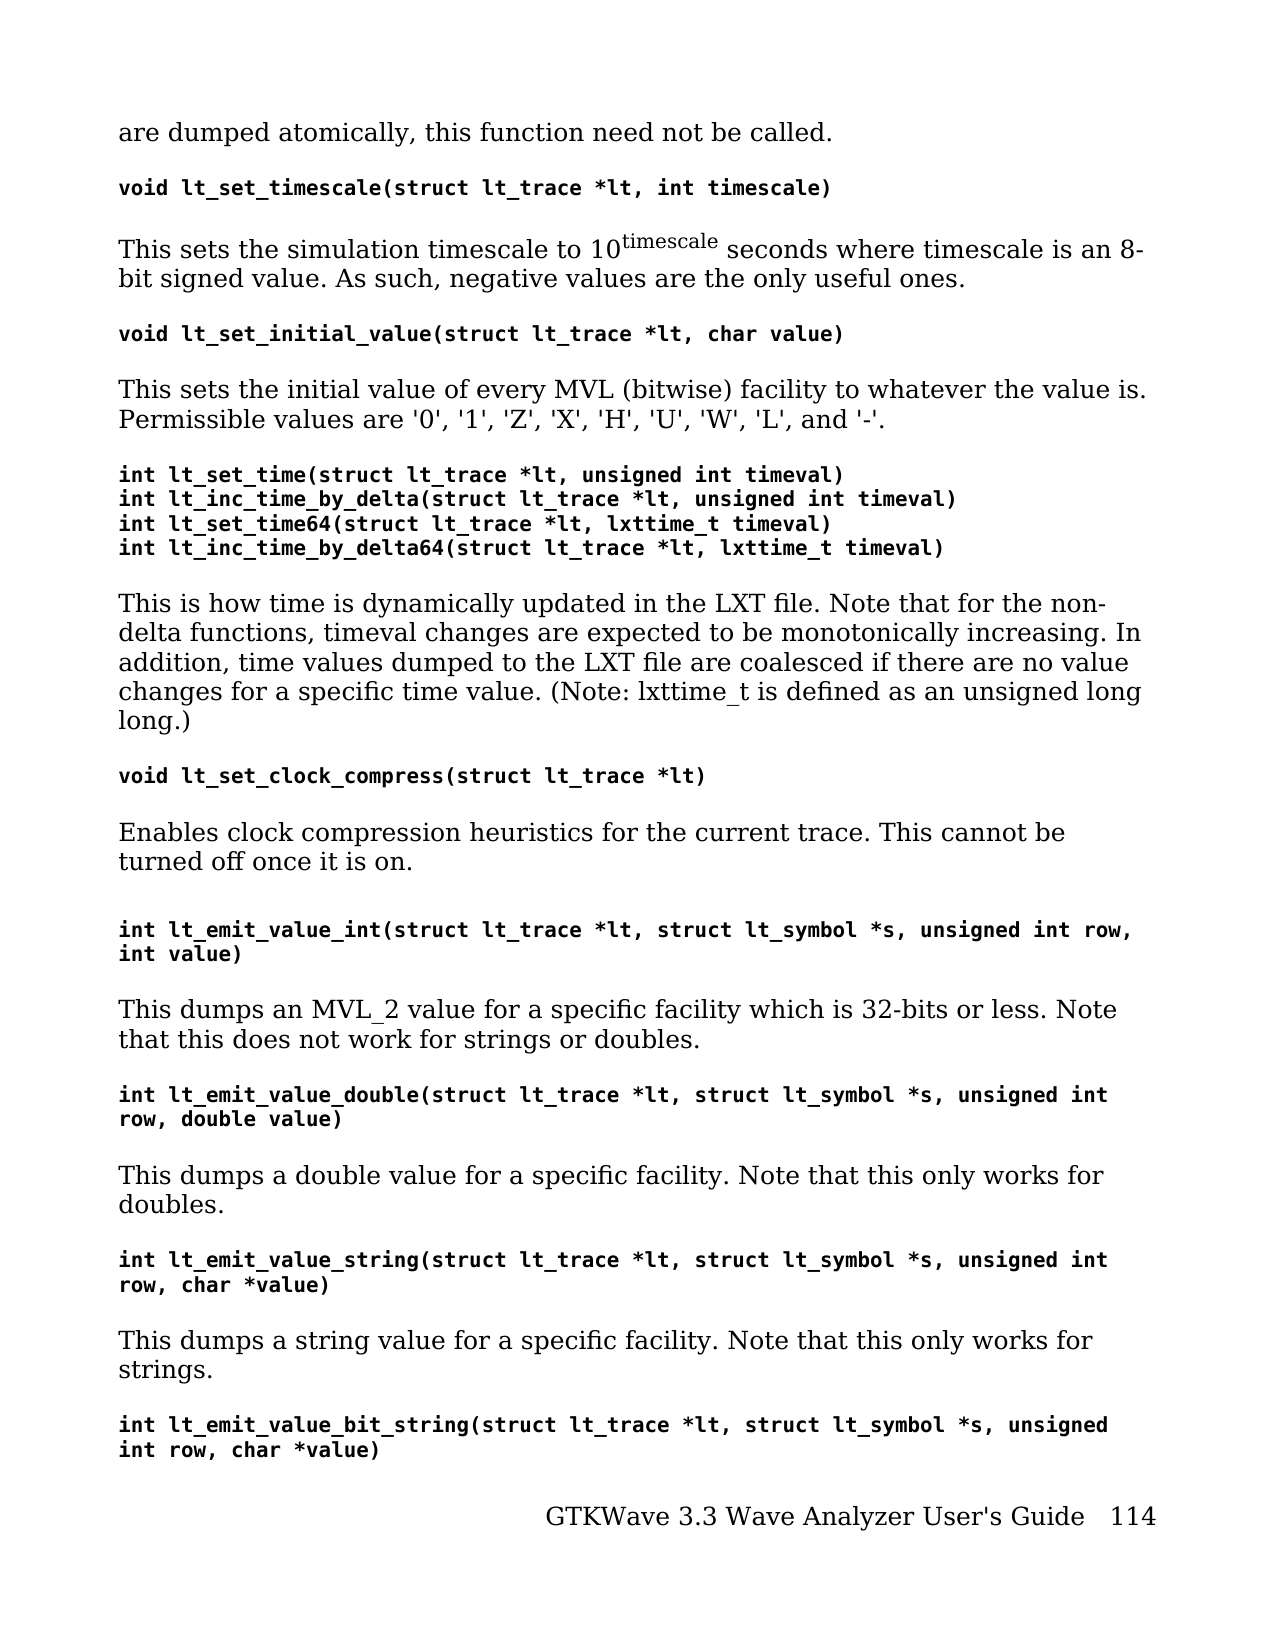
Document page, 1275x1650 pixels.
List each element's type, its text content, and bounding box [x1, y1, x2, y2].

text This is how time is dynamically updated in the LXT file. Note that for the non-delta functions, timeval changes are expected to be monotonically increasing. In addition, time values dumped to the LXT file are coalesced if there are no value changes for a specific time value. (Note: lxttime_t is defined as an unsigned long long.) [118, 560, 1157, 735]
text void lt_set_timescale(struct lt_trace *lt, int timescale) [118, 176, 1157, 201]
text Enables clock compression heuristics for the current trace. This cannot be turned off once it is on. [118, 789, 1157, 876]
text int lt_emit_value_int(struct lt_trace *lt, struct lt_symbol *s, unsigned int row, int value) [118, 918, 1157, 966]
text int lt_emit_value_string(struct lt_trace *lt, struct lt_symbol *s, unsigned int row, char *value) [118, 1248, 1157, 1297]
text This dumps a string value for a specific facility. Note that this only works for strings. [118, 1297, 1157, 1384]
text This dumps an MVL_2 value for a specific facility which is 32-bits or less. Note that this does not work for strings or doubles. [118, 966, 1157, 1054]
text This dumps a double value for a specific facility. Note that this only works for doubles. [118, 1161, 1157, 1219]
text This sets the simulation timescale to 10timescale seconds where timescale is an 8-bit signed value. As such, negative values are the only useful ones. [118, 201, 1157, 293]
text int lt_emit_value_bit_string(struct lt_trace *lt, struct lt_symbol *s, unsigned int row, char *value) [118, 1413, 1157, 1462]
text This sets the initial value of every MVL (bitwise) facility to whatever the value is. Permissible values are '0', '1', 'Z', 'X', 'H', 'U', 'W', 'L', and '-'. [118, 347, 1157, 434]
text are dumped atomically, this function need not be called. [118, 118, 1157, 147]
text int lt_emit_value_double(struct lt_trace *lt, struct lt_symbol *s, unsigned int row, double value) [118, 1083, 1157, 1132]
text void lt_set_initial_value(struct lt_trace *lt, char value) [118, 322, 1157, 347]
text int lt_set_time(struct lt_trace *lt, unsigned int timeval) int lt_inc_time_by_delta(struct lt_trace *lt, unsigned int timeval) int lt_set_time64(struct lt_trace *lt, lxttime_t timeval) int lt_inc_time_by_delta64(struct lt_trace *lt, lxttime_t timeval) [118, 463, 1157, 560]
text void lt_set_clock_compress(struct lt_trace *lt) [118, 764, 1157, 789]
